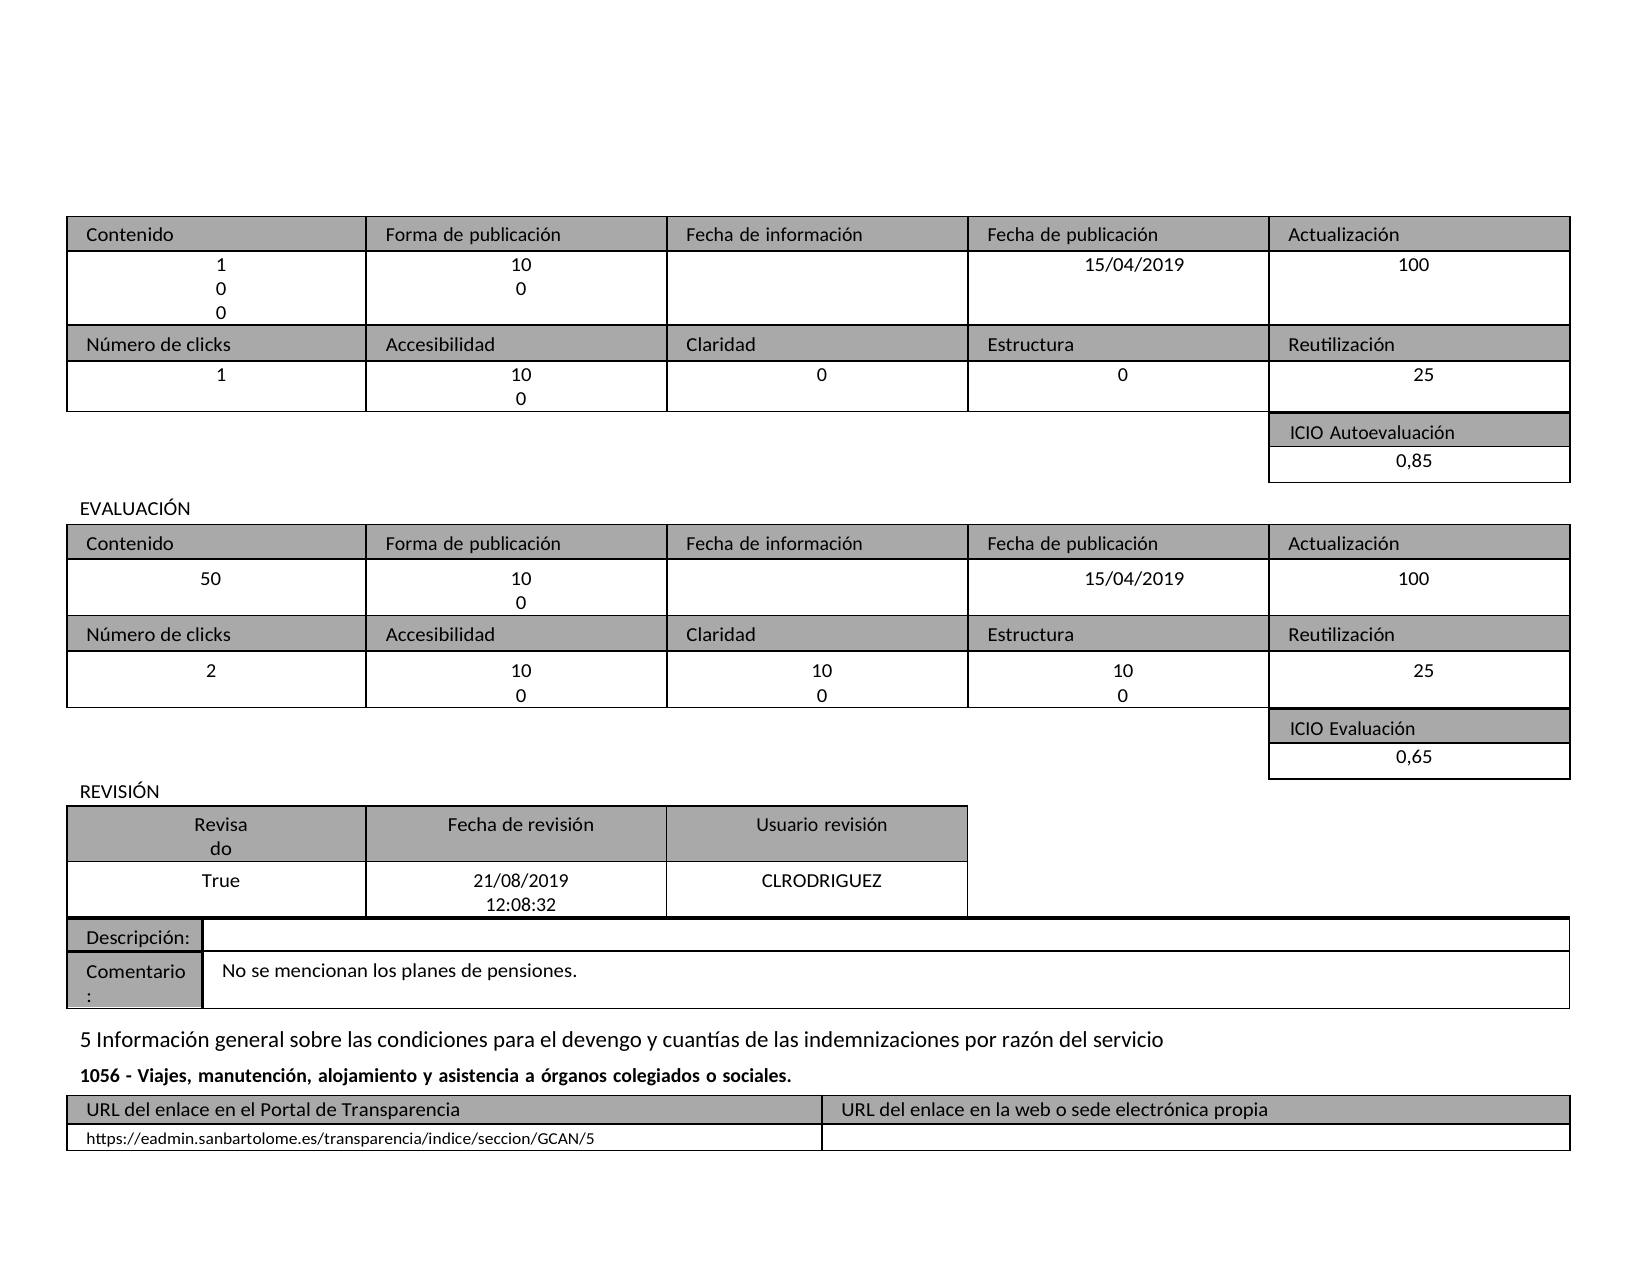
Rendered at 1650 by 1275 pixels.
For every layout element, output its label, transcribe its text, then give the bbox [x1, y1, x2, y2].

text 1056 - Viajes, manutención, alojamiento y asistencia a órganos colegiados o sociales. [79, 1063, 1594, 1087]
table_cell ICIO Evaluación [1270, 710, 1569, 742]
table_header Contenido [68, 217, 365, 250]
table_cell 0,65 [1270, 744, 1569, 778]
table_header URL del enlace en la web o sede electrónica propia [823, 1096, 1569, 1123]
table_cell 100 [367, 362, 666, 411]
table_cell True [68, 862, 365, 916]
table_cell 0,85 [1270, 447, 1569, 482]
table_cell 21/08/2019 12:08:32 [367, 862, 666, 916]
table_header Fecha de publicación [969, 217, 1268, 250]
table_header Fecha de publicación [969, 525, 1268, 558]
table_cell Claridad [668, 326, 967, 360]
table_cell Reutilización [1270, 326, 1569, 360]
table_cell No se mencionan los planes de pensiones. [204, 952, 1569, 1007]
table_cell 100 [969, 652, 1268, 707]
table_cell [668, 560, 967, 614]
table_cell Número de clicks [68, 616, 365, 650]
table_cell 15/04/2019 [969, 252, 1268, 324]
table_cell 2 [68, 652, 365, 707]
table_cell [204, 920, 1569, 950]
table_cell 100 [367, 652, 666, 707]
table_cell 25 [1270, 652, 1569, 707]
text REVISIÓN [79, 779, 1594, 804]
table_header URL del enlace en el Portal de Transparencia [68, 1096, 821, 1123]
subtitle 5 Información general sobre las condiciones para el devengo y cuantías de las indemnizaciones por razón del servicio [79, 1025, 1594, 1053]
table_cell [67, 412, 1268, 482]
table_cell 1 [68, 362, 365, 411]
table_header Forma de publicación [367, 525, 666, 558]
table_cell ICIO Autoevaluación [1270, 414, 1569, 446]
table_cell 0 [668, 362, 967, 411]
table_cell Estructura [969, 616, 1268, 650]
table_cell Número de clicks [68, 326, 365, 360]
table_cell 100 [668, 652, 967, 707]
table_header Fecha de información [668, 525, 967, 558]
table_cell [668, 252, 967, 324]
table_cell 100 [1270, 560, 1569, 614]
table_cell Descripción: [68, 920, 201, 950]
table_cell [823, 1125, 1569, 1150]
table_cell 100 [1270, 252, 1569, 324]
table_header [968, 805, 1569, 916]
table_cell Claridad [668, 616, 967, 650]
table_cell 100 [68, 252, 365, 324]
table_cell 15/04/2019 [969, 560, 1268, 614]
table_cell 50 [68, 560, 365, 614]
table_header Revisado [68, 807, 365, 861]
table_cell Accesibilidad [367, 326, 666, 360]
table_header Actualización [1270, 525, 1569, 558]
table_header Usuario revisión [667, 807, 967, 861]
table_header Fecha de revisión [367, 807, 666, 861]
table_cell Accesibilidad [367, 616, 666, 650]
table_header Forma de publicación [367, 217, 666, 250]
table_cell Estructura [969, 326, 1268, 360]
table_cell Reutilización [1270, 616, 1569, 650]
table_header Contenido [68, 525, 365, 558]
table_header Actualización [1270, 217, 1569, 250]
table_cell Comentario: [68, 953, 201, 1007]
table_cell [67, 708, 1268, 778]
table_cell 25 [1270, 362, 1569, 411]
table_cell CLRODRIGUEZ [667, 862, 967, 916]
table_cell 100 [367, 560, 666, 614]
table_cell 0 [969, 362, 1268, 411]
text EVALUACIÓN [79, 496, 1594, 520]
table_cell https://eadmin.sanbartolome.es/transparencia/indice/seccion/GCAN/5 [68, 1125, 821, 1150]
table_header Fecha de información [668, 217, 967, 250]
table_cell 100 [367, 252, 666, 324]
